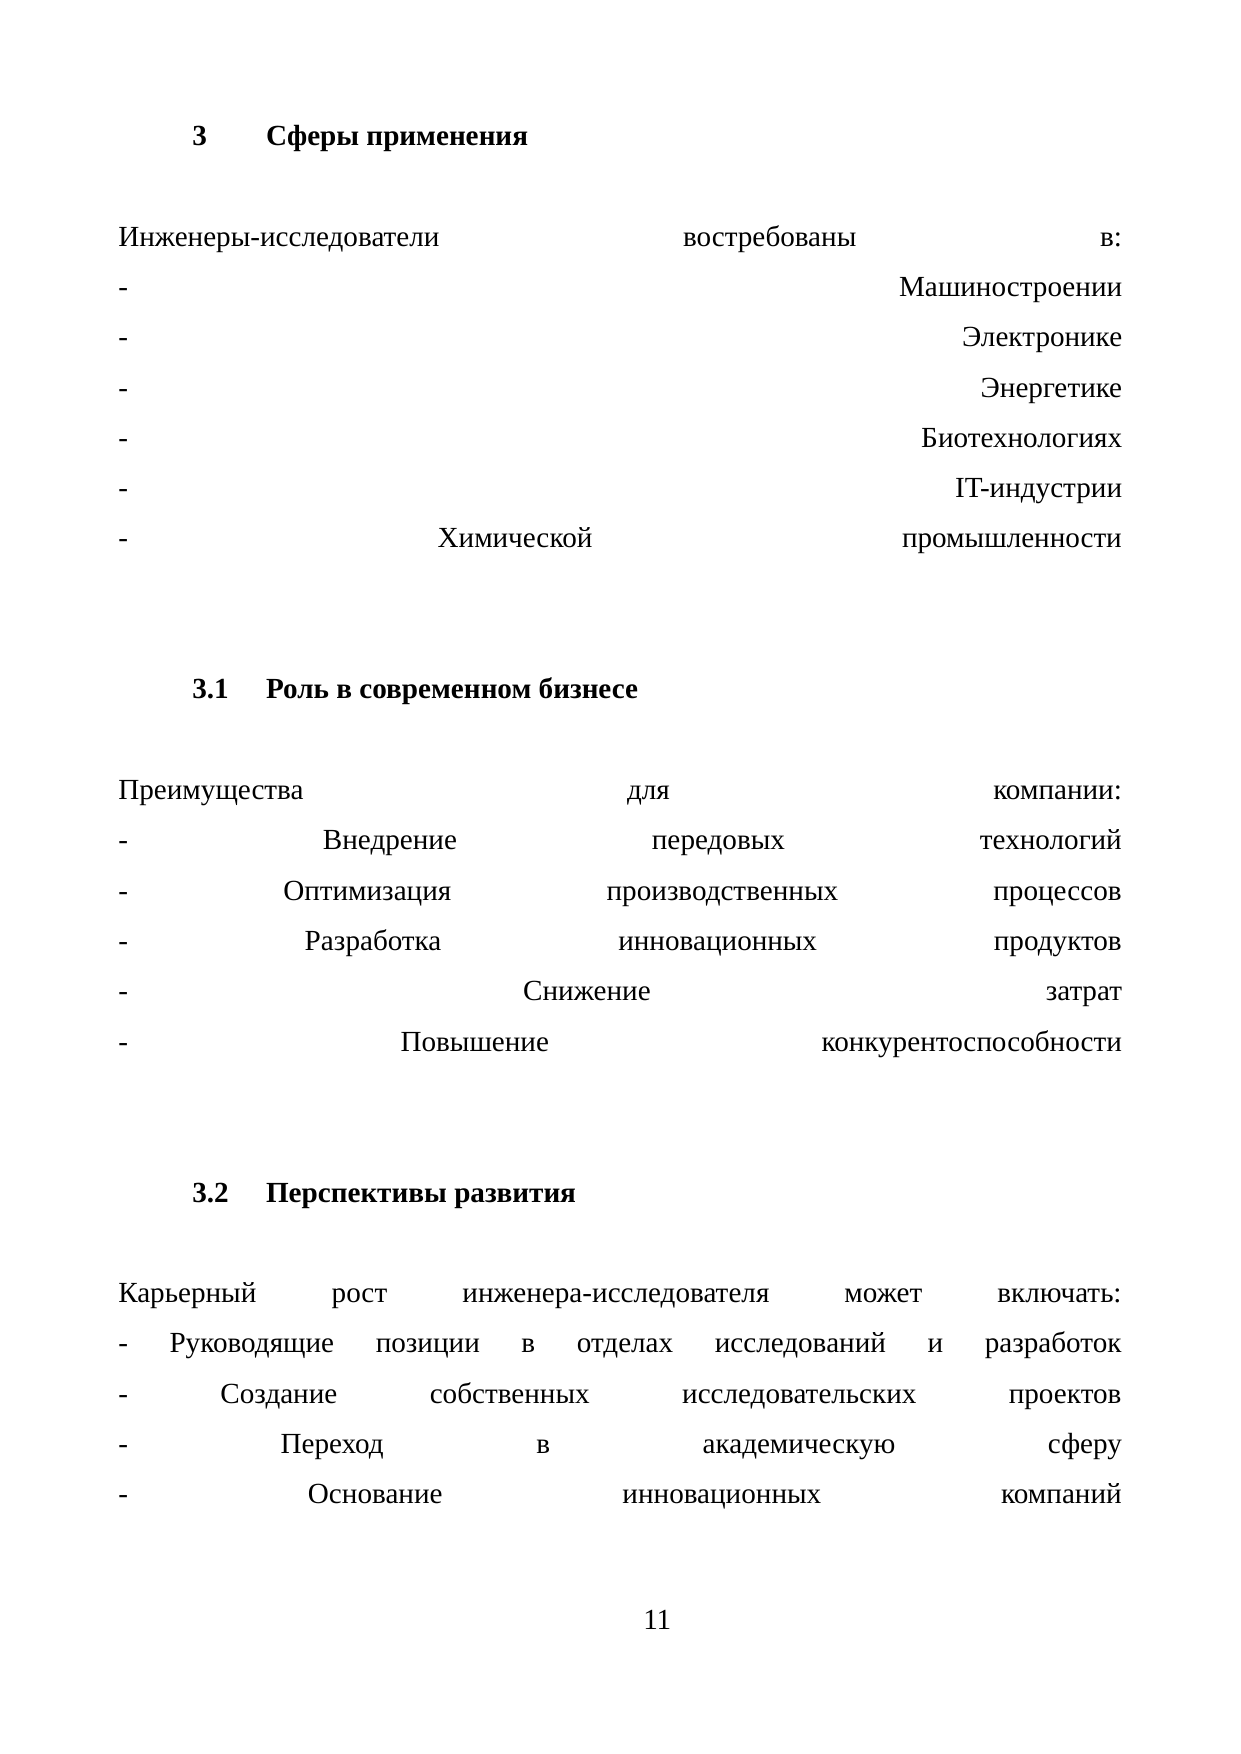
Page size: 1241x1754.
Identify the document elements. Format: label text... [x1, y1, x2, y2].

subtitle Перспективы развития [118, 1175, 1122, 1208]
text Инженеры-исследователи востребованы в: - Машиностроении - Электронике - Энергетике - Биотехнологиях - IT-индустрии - Химической промышленности [118, 168, 1122, 655]
subtitle Сферы применения [118, 118, 1122, 152]
text Преимущества для компании: - Внедрение передовых технологий - Оптимизация производственных процессов - Разработка инновационных продуктов - Снижение затрат - Повышение конкурентоспособности [118, 722, 1122, 1158]
text Карьерный рост инженера-исследователя может включать: - Руководящие позиции в отделах исследований и разработок - Создание собственных исследовательских проектов - Переход в академическую сферу - Основание инновационных компаний [118, 1225, 1122, 1560]
subtitle Роль в современном бизнесе [118, 672, 1122, 705]
